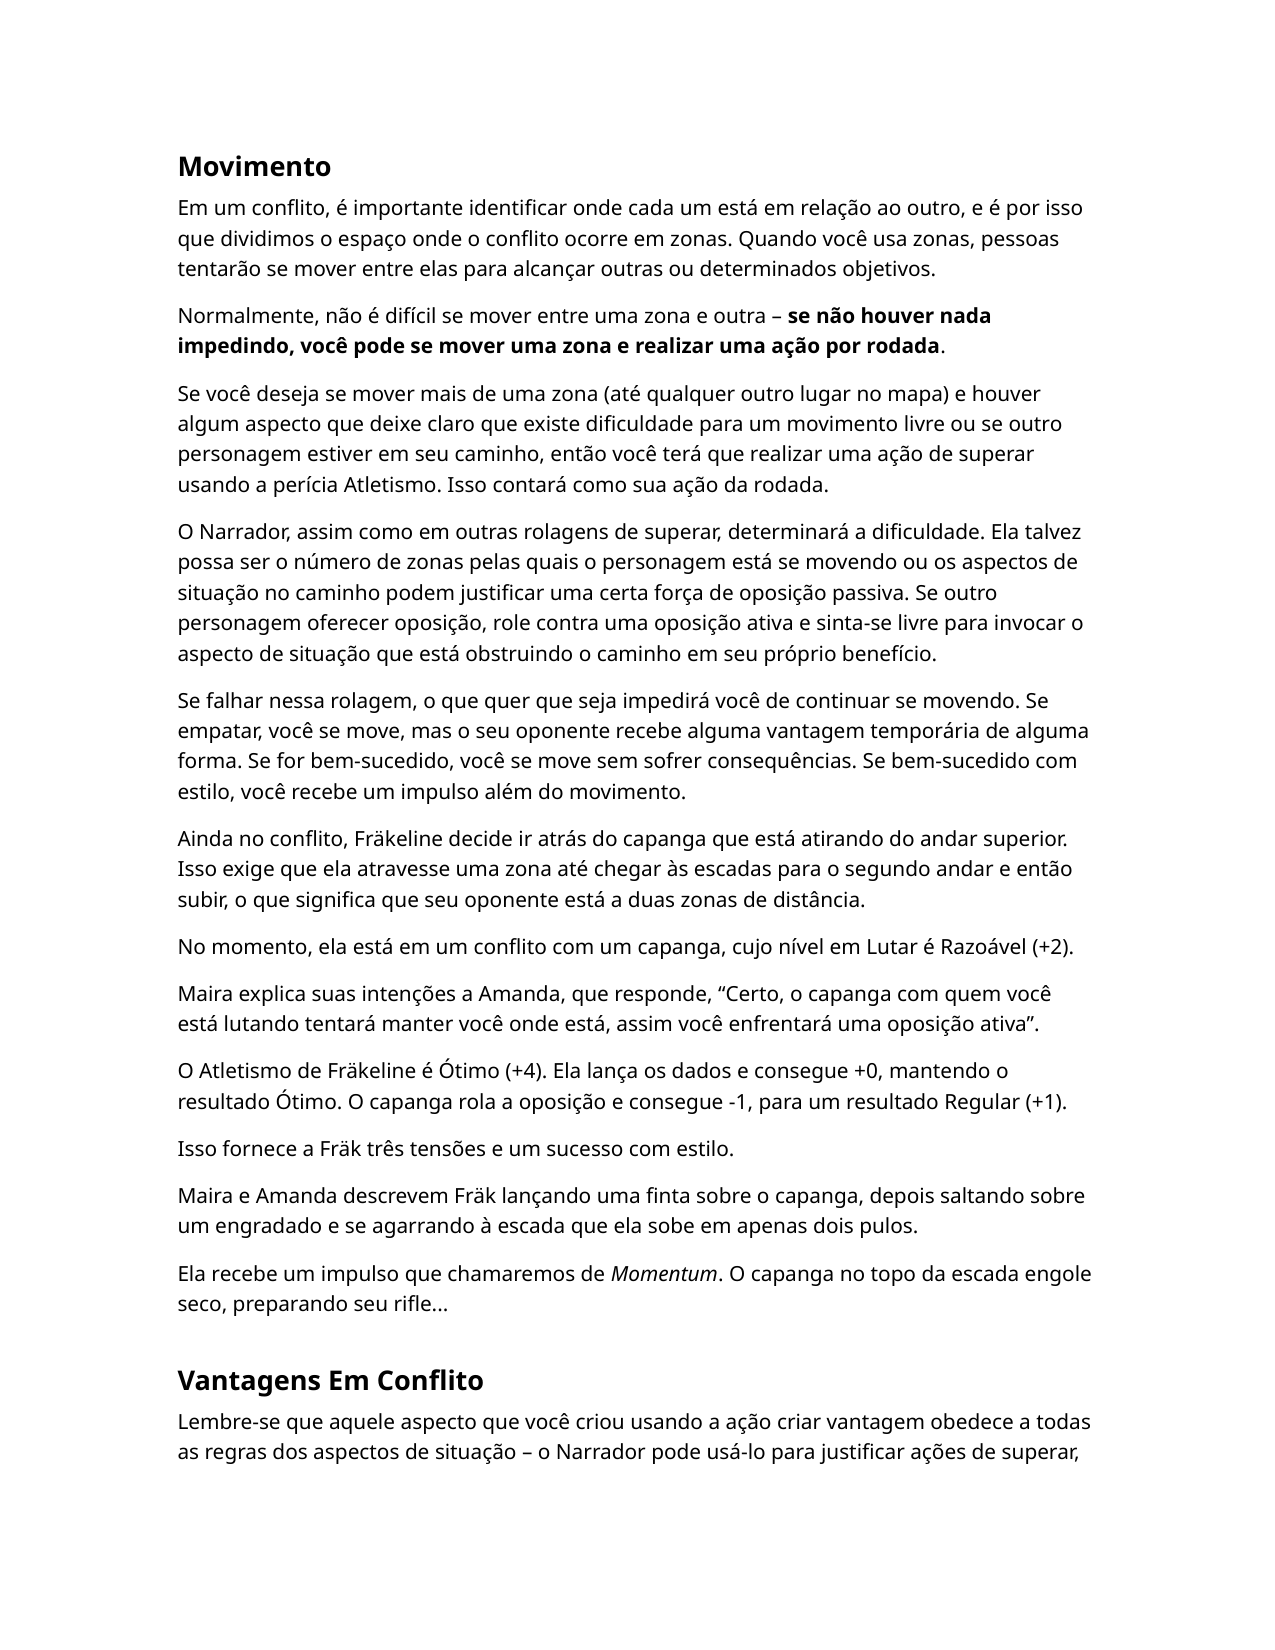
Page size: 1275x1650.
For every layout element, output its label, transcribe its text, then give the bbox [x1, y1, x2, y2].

text Normalmente, não é difícil se mover entre uma zona e outra – se não houver nada impedindo, você pode se mover uma zona e realizar uma ação por rodada. [177, 301, 1098, 360]
text Se falhar nessa rolagem, o que quer que seja impedirá você de continuar se movendo. Se empatar, você se move, mas o seu oponente recebe alguma vantagem temporária de alguma forma. Se for bem-sucedido, você se move sem sofrer consequências. Se bem-sucedido com estilo, você recebe um impulso além do movimento. [177, 686, 1098, 805]
text No momento, ela está em um conﬂito com um capanga, cujo nível em Lutar é Razoável (+2). [177, 932, 1098, 960]
text Lembre-se que aquele aspecto que você criou usando a ação criar vantagem obedece a todas as regras dos aspectos de situação – o Narrador pode usá-lo para justificar ações de superar, [177, 1407, 1098, 1466]
subtitle Vantagens Em Conﬂito [177, 1361, 1098, 1398]
text O Atletismo de Fräkeline é Ótimo (+4). Ela lança os dados e consegue +0, mantendo o resultado Ótimo. O capanga rola a oposição e consegue -1, para um resultado Regular (+1). [177, 1057, 1098, 1115]
text Se você deseja se mover mais de uma zona (até qualquer outro lugar no mapa) e houver algum aspecto que deixe claro que existe dificuldade para um movimento livre ou se outro personagem estiver em seu caminho, então você terá que realizar uma ação de superar usando a perícia Atletismo. Isso contará como sua ação da rodada. [177, 379, 1098, 498]
text Ela recebe um impulso que chamaremos de Momentum. O capanga no topo da escada engole seco, preparando seu riﬂe... [177, 1259, 1098, 1317]
text Em um conﬂito, é importante identificar onde cada um está em relação ao outro, e é por isso que dividimos o espaço onde o conﬂito ocorre em zonas. Quando você usa zonas, pessoas tentarão se mover entre elas para alcançar outras ou determinados objetivos. [177, 193, 1098, 282]
text Ainda no conﬂito, Fräkeline decide ir atrás do capanga que está atirando do andar superior. Isso exige que ela atravesse uma zona até chegar às escadas para o segundo andar e então subir, o que significa que seu oponente está a duas zonas de distância. [177, 824, 1098, 913]
text Maira explica suas intenções a Amanda, que responde, “Certo, o capanga com quem você está lutando tentará manter você onde está, assim você enfrentará uma oposição ativa”. [177, 979, 1098, 1038]
subtitle Movimento [177, 148, 1098, 184]
text O Narrador, assim como em outras rolagens de superar, determinará a dificuldade. Ela talvez possa ser o número de zonas pelas quais o personagem está se movendo ou os aspectos de situação no caminho podem justificar uma certa força de oposição passiva. Se outro personagem oferecer oposição, role contra uma oposição ativa e sinta-se livre para invocar o aspecto de situação que está obstruindo o caminho em seu próprio benefício. [177, 517, 1098, 667]
text Isso fornece a Fräk três tensões e um sucesso com estilo. [177, 1134, 1098, 1162]
text Maira e Amanda descrevem Fräk lançando uma finta sobre o capanga, depois saltando sobre um engradado e se agarrando à escada que ela sobe em apenas dois pulos. [177, 1181, 1098, 1240]
